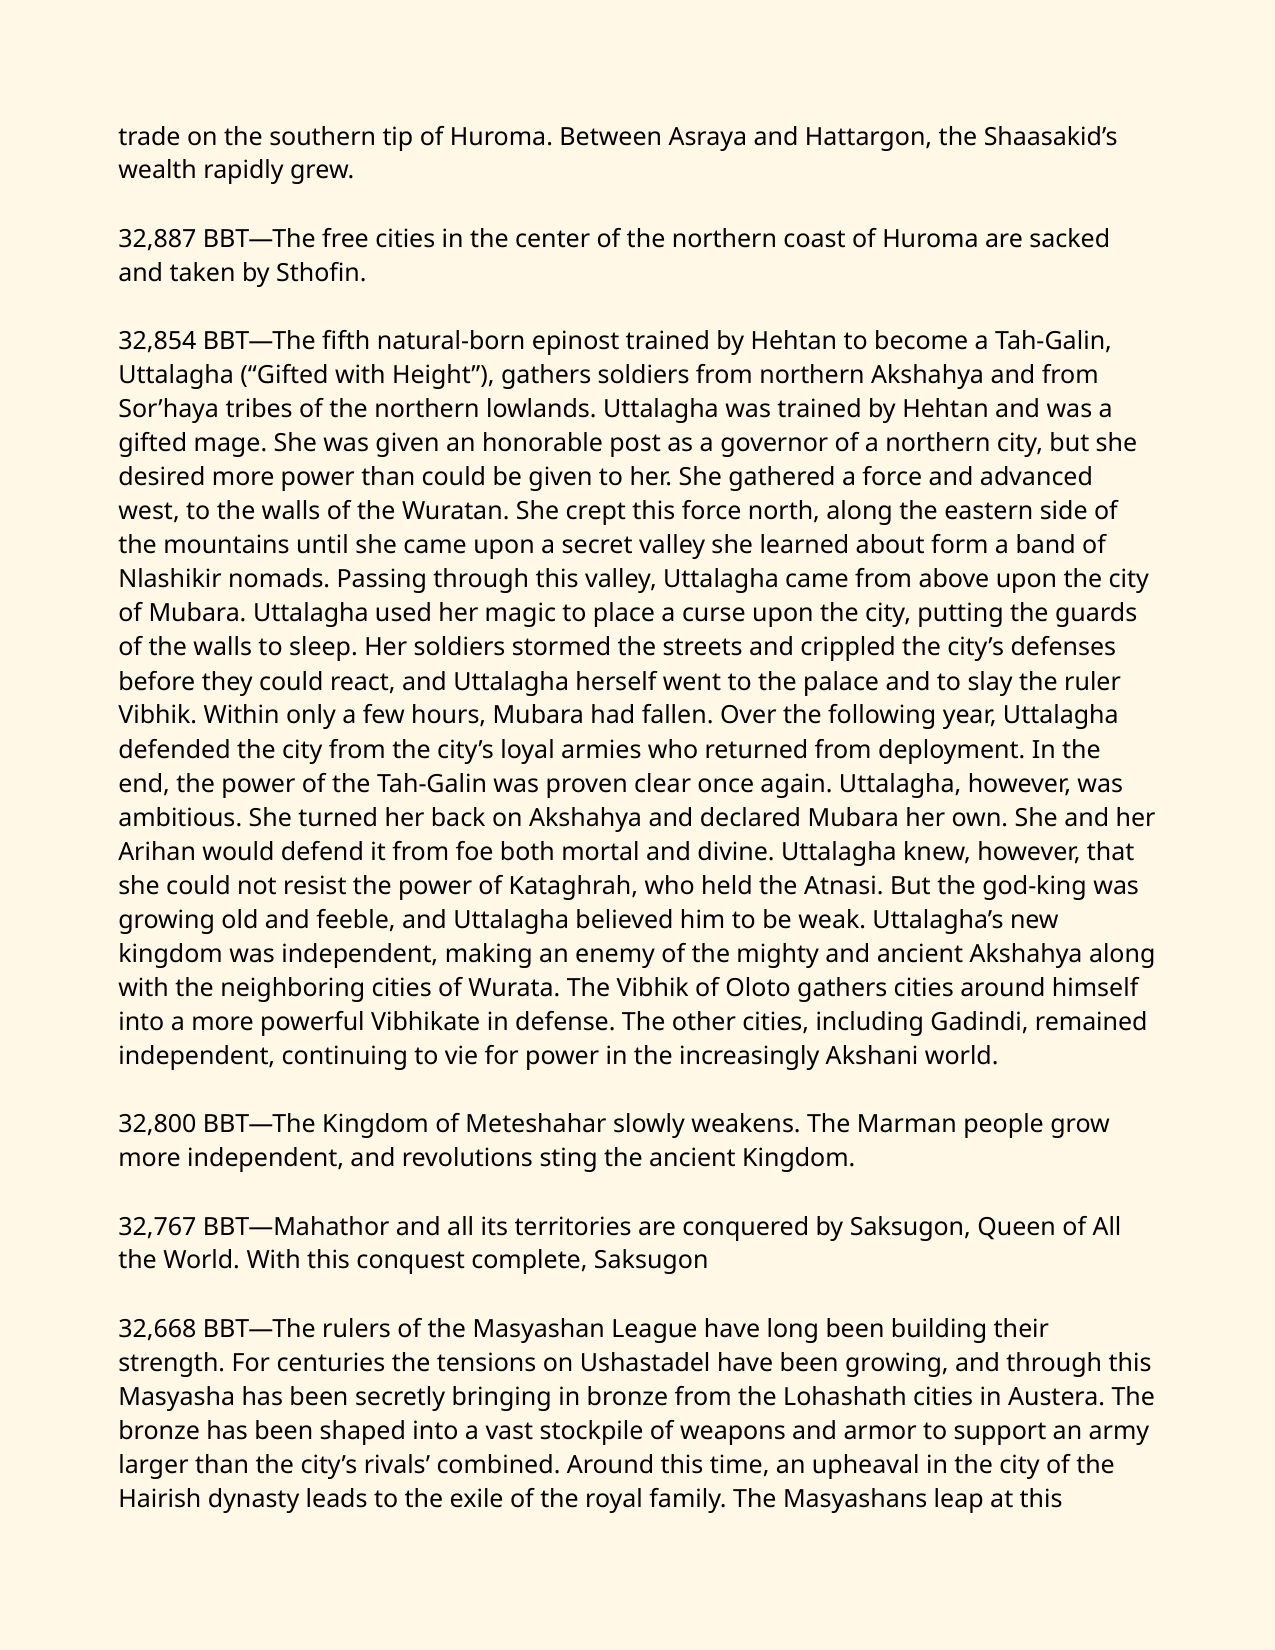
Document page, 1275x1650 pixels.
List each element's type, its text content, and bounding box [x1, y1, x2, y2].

text 32,668 BBT—The rulers of the Masyashan League have long been building their strength. For centuries the tensions on Ushastadel have been growing, and through this Masyasha has been secretly bringing in bronze from the Lohashath cities in Austera. The bronze has been shaped into a vast stockpile of weapons and armor to support an army larger than the city’s rivals’ combined. Around this time, an upheaval in the city of the Hairish dynasty leads to the exile of the royal family. The Masyashans leap at this [118, 1310, 1157, 1515]
text trade on the southern tip of Huroma. Between Asraya and Hattargon, the Shaasakid’s wealth rapidly grew. [118, 118, 1157, 186]
text 32,854 BBT—The fifth natural-born epinost trained by Hehtan to become a Tah-Galin, Uttalagha (“Gifted with Height”), gathers soldiers from northern Akshahya and from Sor’haya tribes of the northern lowlands. Uttalagha was trained by Hehtan and was a gifted mage. She was given an honorable post as a governor of a northern city, but she desired more power than could be given to her. She gathered a force and advanced west, to the walls of the Wuratan. She crept this force north, along the eastern side of the mountains until she came upon a secret valley she learned about form a band of Nlashikir nomads. Passing through this valley, Uttalagha came from above upon the city of Mubara. Uttalagha used her magic to place a curse upon the city, putting the guards of the walls to sleep. Her soldiers stormed the streets and crippled the city’s defenses before they could react, and Uttalagha herself went to the palace and to slay the ruler Vibhik. Within only a few hours, Mubara had fallen. Over the following year, Uttalagha defended the city from the city’s loyal armies who returned from deployment. In the end, the power of the Tah-Galin was proven clear once again. Uttalagha, however, was ambitious. She turned her back on Akshahya and declared Mubara her own. She and her Arihan would defend it from foe both mortal and divine. Uttalagha knew, however, that she could not resist the power of Kataghrah, who held the Atnasi. But the god-king was growing old and feeble, and Uttalagha believed him to be weak. Uttalagha’s new kingdom was independent, making an enemy of the mighty and ancient Akshahya along with the neighboring cities of Wurata. The Vibhik of Oloto gathers cities around himself into a more powerful Vibhikate in defense. The other cities, including Gadindi, remained independent, continuing to vie for power in the increasingly Akshani world. [118, 322, 1157, 1072]
text 32,800 BBT—The Kingdom of Meteshahar slowly weakens. The Marman people grow more independent, and revolutions sting the ancient Kingdom. [118, 1106, 1157, 1174]
text 32,887 BBT—The free cities in the center of the northern coast of Huroma are sacked and taken by Sthofin. [118, 220, 1157, 288]
text 32,767 BBT—Mahathor and all its territories are conquered by Saksugon, Queen of All the World. With this conquest complete, Saksugon [118, 1208, 1157, 1276]
